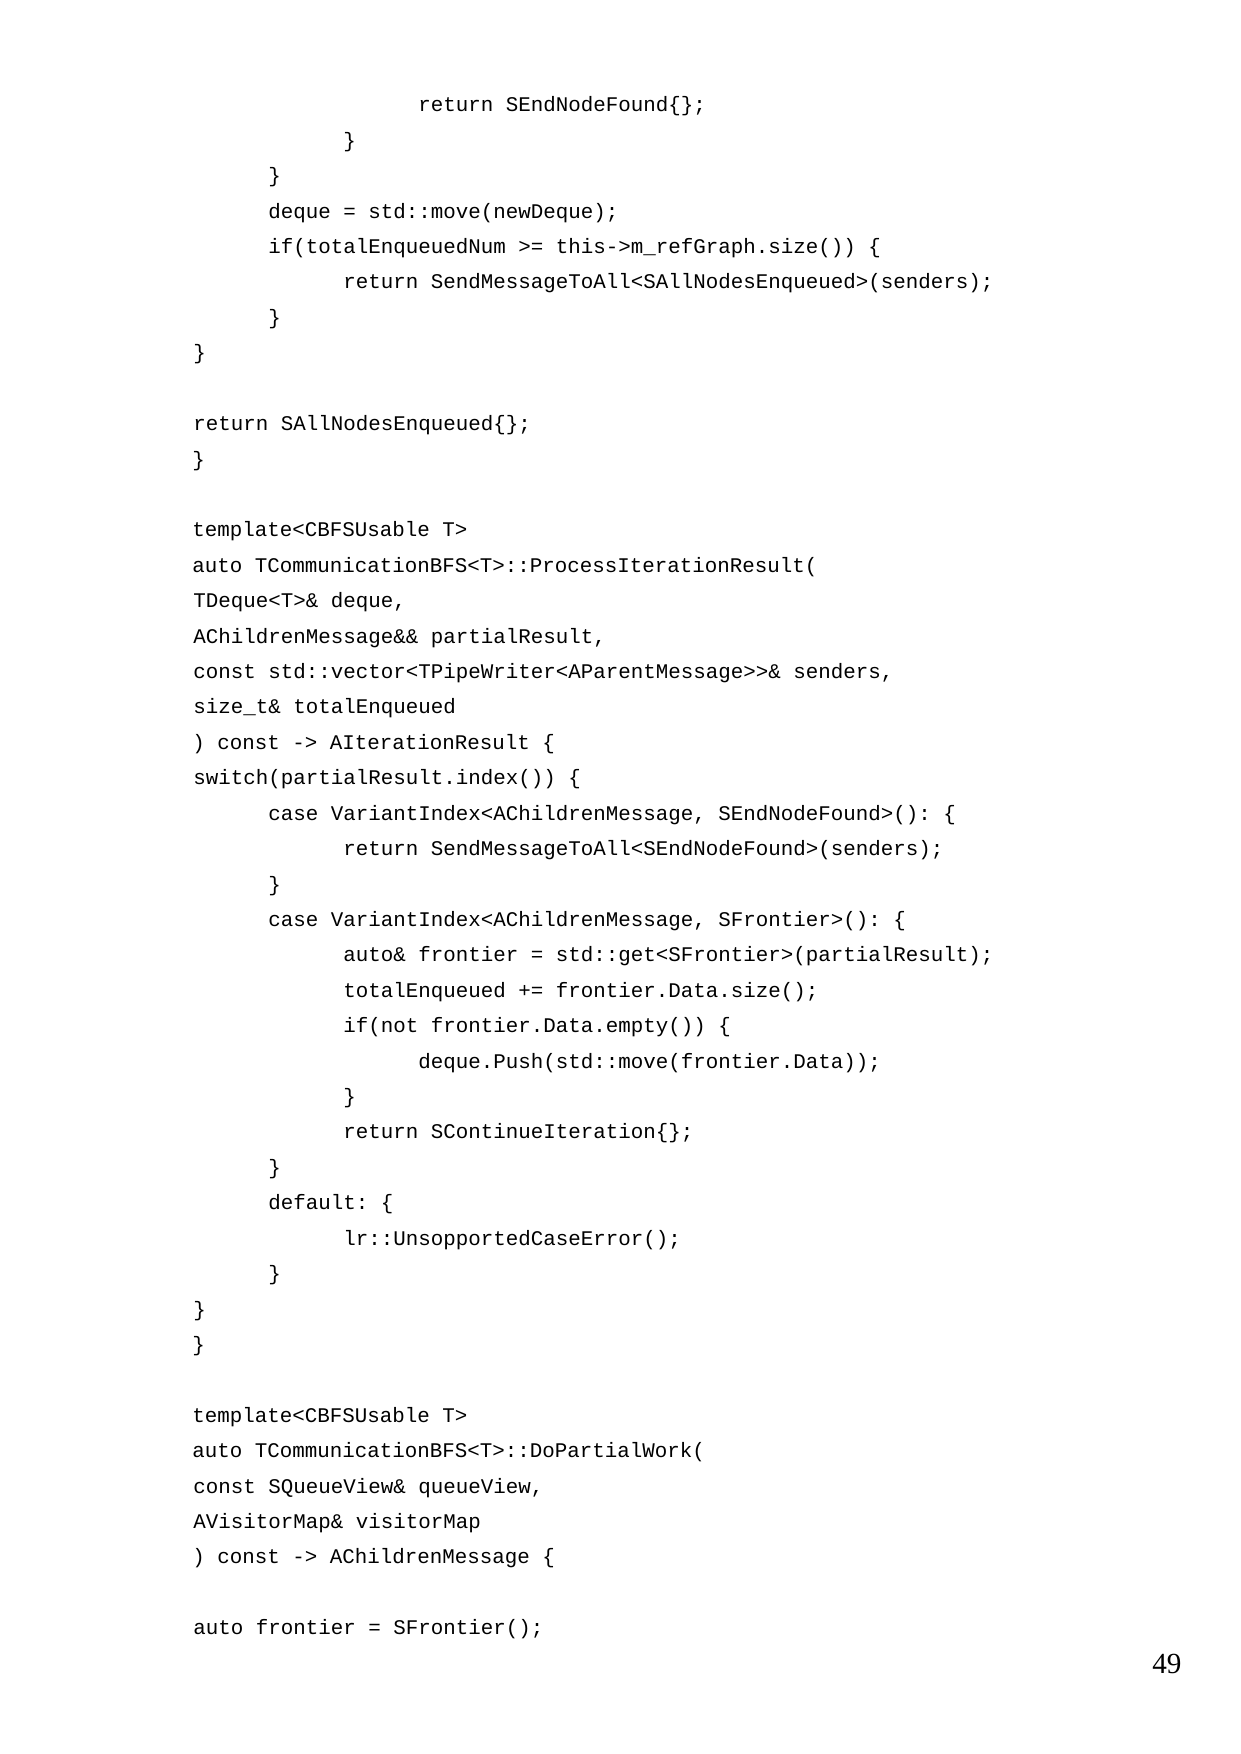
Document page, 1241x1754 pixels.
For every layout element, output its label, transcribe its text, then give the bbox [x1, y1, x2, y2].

text } [118, 1334, 1181, 1358]
text return SAllNodesEnqueued{}; [118, 413, 1181, 437]
text size_t& totalEnqueued [118, 697, 1181, 720]
text deque = std::move(newDeque); [118, 201, 1181, 224]
text } [118, 307, 1181, 331]
text deque.Push(std::move(frontier.Data)); [118, 1051, 1181, 1074]
text case VariantIndex<AChildrenMessage, SEndNodeFound>(): { [118, 803, 1181, 826]
text return SendMessageToAll<SEndNodeFound>(senders); [118, 838, 1181, 862]
text const std::vector<TPipeWriter<AParentMessage>>& senders, [118, 661, 1181, 685]
text } [118, 1086, 1181, 1110]
text } [118, 874, 1181, 897]
text auto TCommunicationBFS<T>::DoPartialWork( [118, 1440, 1181, 1464]
text default: { [118, 1192, 1181, 1216]
text const SQueueView& queueView, [118, 1476, 1181, 1499]
text auto& frontier = std::get<SFrontier>(partialResult); [118, 944, 1181, 968]
text } [118, 1299, 1181, 1322]
text totalEnqueued += frontier.Data.size(); [118, 980, 1181, 1003]
text TDeque<T>& deque, [118, 590, 1181, 614]
text } [118, 1157, 1181, 1181]
text lr::UnsopportedCaseError(); [118, 1228, 1181, 1251]
text return SEndNodeFound{}; [118, 94, 1181, 118]
text auto TCommunicationBFS<T>::ProcessIterationResult( [118, 555, 1181, 578]
text ) const -> AChildrenMessage { [118, 1547, 1181, 1570]
text ) const -> AIterationResult { [118, 732, 1181, 756]
text } [118, 342, 1181, 366]
text case VariantIndex<AChildrenMessage, SFrontier>(): { [118, 909, 1181, 933]
text if(totalEnqueuedNum >= this->m_refGraph.size()) { [118, 236, 1181, 260]
text AVisitorMap& visitorMap [118, 1511, 1181, 1535]
text template<CBFSUsable T> [118, 1405, 1181, 1428]
text return SContinueIteration{}; [118, 1122, 1181, 1145]
text auto frontier = SFrontier(); [118, 1617, 1181, 1641]
text } [118, 449, 1181, 472]
text } [118, 130, 1181, 153]
text AChildrenMessage&& partialResult, [118, 626, 1181, 649]
text template<CBFSUsable T> [118, 519, 1181, 543]
text } [118, 165, 1181, 189]
text } [118, 1263, 1181, 1287]
text return SendMessageToAll<SAllNodesEnqueued>(senders); [118, 272, 1181, 295]
text switch(partialResult.index()) { [118, 767, 1181, 791]
text if(not frontier.Data.empty()) { [118, 1015, 1181, 1039]
